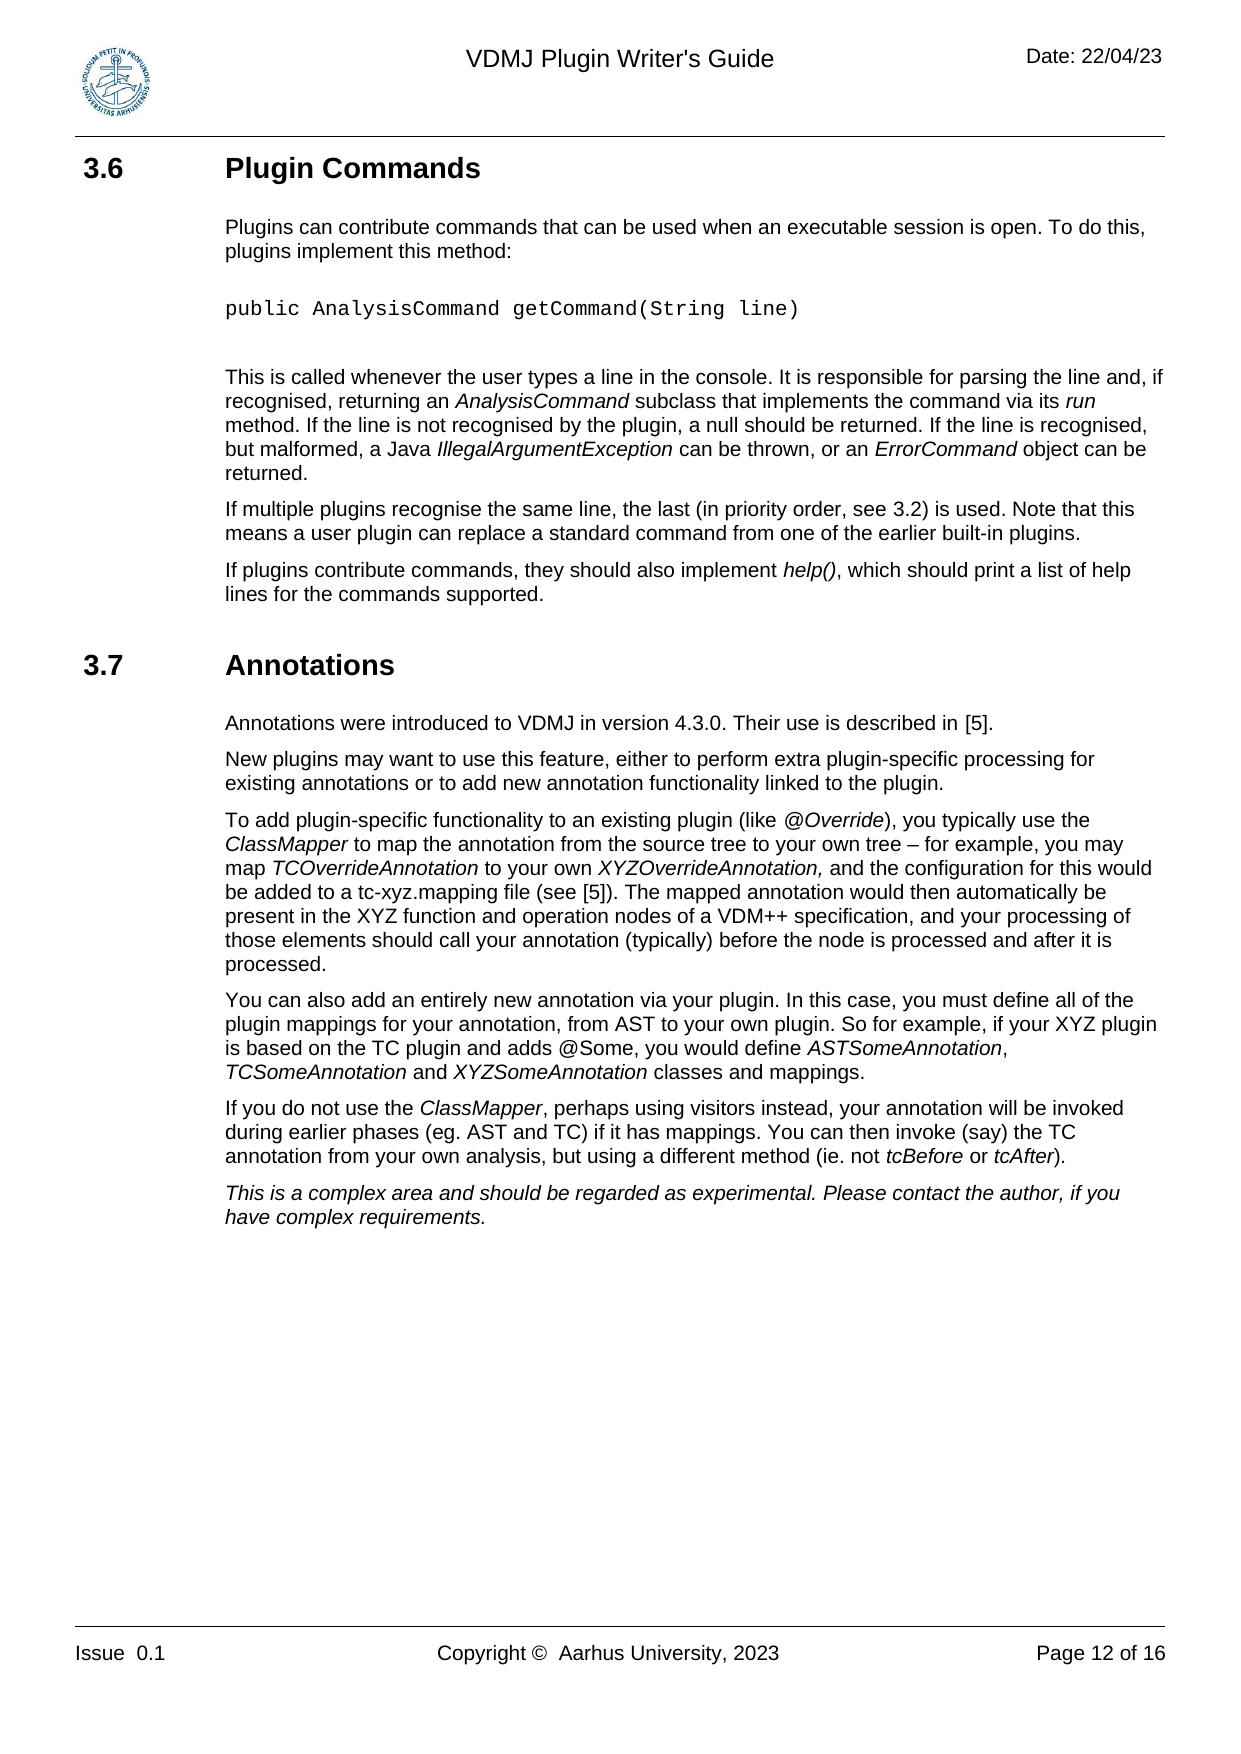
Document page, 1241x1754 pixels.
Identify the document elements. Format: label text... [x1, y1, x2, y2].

text To add plugin-specific functionality to an existing plugin (like @Override), you typically use the ClassMapper to map the annotation from the source tree to your own tree – for example, you may map TCOverrideAnnotation to your own XYZOverrideAnnotation, and the configuration for this would be added to a tc-xyz.mapping file (see [5]). The mapped annotation would then automatically be present in the XYZ function and operation nodes of a VDM++ specification, and your processing of those elements should call your annotation (typically) before the node is processed and after it is processed. [225, 808, 1165, 976]
text If plugins contribute commands, they should also implement help(), which should print a list of help lines for the commands supported. [225, 558, 1165, 606]
text This is called whenever the user types a line in the console. It is responsible for parsing the line and, if recognised, returning an AnalysisCommand subclass that implements the command via its run method. If the line is not recognised by the plugin, a null should be returned. If the line is recognised, but malformed, a Java IllegalArgumentException can be thrown, or an ErrorCommand object can be returned. [225, 365, 1165, 485]
subtitle Plugin Commands [75, 152, 1165, 185]
picture [78, 44, 153, 120]
text Annotations were introduced to VDMJ in version 4.3.0. Their use is described in [5]. [225, 711, 1165, 735]
text If multiple plugins recognise the same line, the last (in priority order, see 3.2) is used. Note that this means a user plugin can replace a standard command from one of the earlier built-in plugins. [225, 498, 1165, 546]
text This is a complex area and should be regarded as experimental. Please contact the author, if you have complex requirements. [225, 1181, 1165, 1229]
text If you do not use the ClassMapper, perhaps using visitors instead, your annotation will be invoked during earlier phases (eg. AST and TC) if it has mappings. You can then invoke (say) the TC annotation from your own analysis, but using a different method (ie. not tcBefore or tcAfter). [225, 1097, 1165, 1168]
text New plugins may want to use this feature, either to perform extra plugin-specific processing for existing annotations or to add new annotation functionality linked to the plugin. [225, 748, 1165, 796]
text public AnalysisCommand getCommand(String line) [225, 298, 1165, 320]
subtitle Annotations [75, 648, 1165, 681]
text You can also add an entirely new annotation via your plugin. In this case, you must define all of the plugin mappings for your annotation, from AST to your own plugin. So for example, if your XYZ plugin is based on the TC plugin and adds @Some, you would define ASTSomeAnnotation, TCSomeAnnotation and XYZSomeAnnotation classes and mappings. [225, 988, 1165, 1084]
text Plugins can contribute commands that can be used when an executable session is open. To do this, plugins implement this method: [225, 215, 1165, 263]
